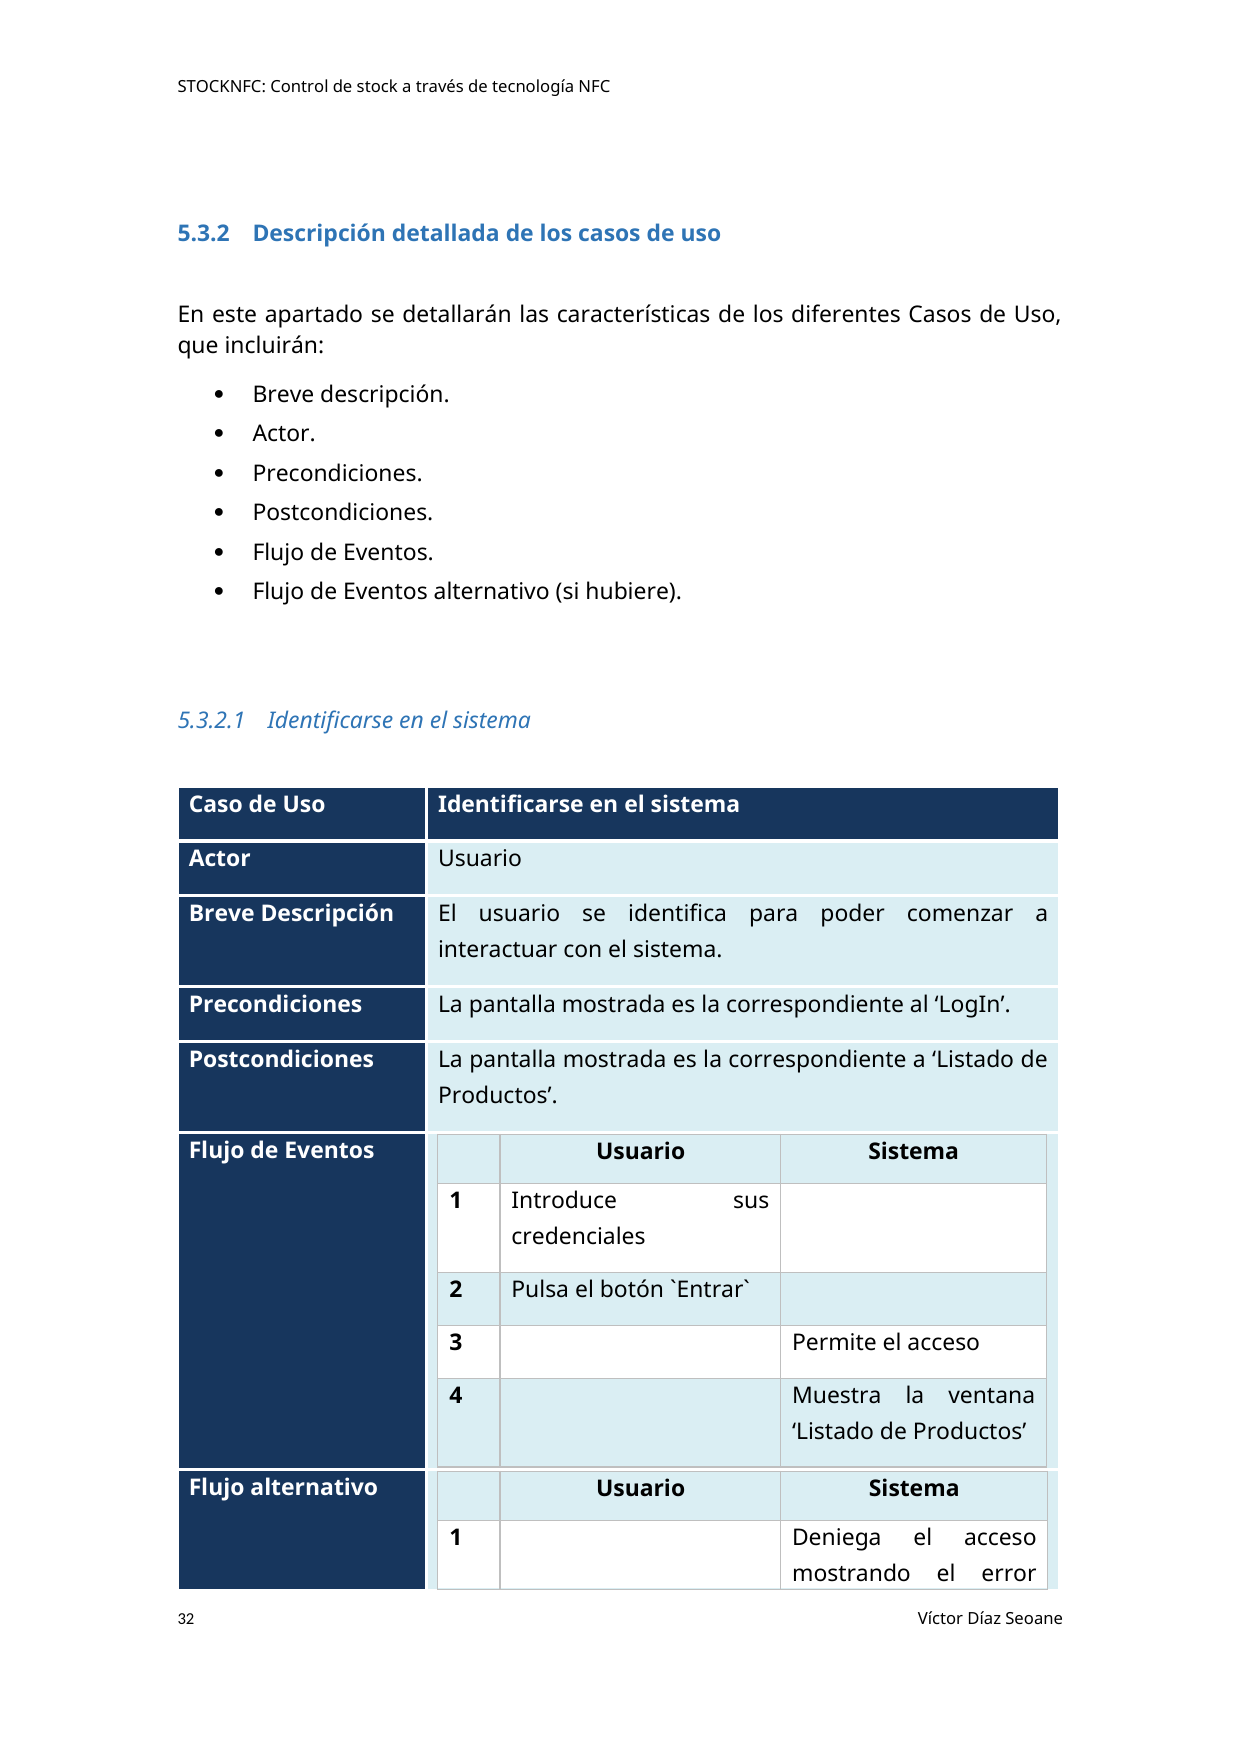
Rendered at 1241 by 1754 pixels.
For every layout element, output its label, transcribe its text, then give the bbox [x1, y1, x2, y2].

table_cell [501, 1521, 780, 1588]
table_cell [501, 1379, 780, 1466]
table_cell El usuario se identifica para poder comenzar a interactuar con el sistema. [428, 897, 1058, 985]
subtitle Identificarse en el sistema [177, 704, 1063, 735]
table_header [438, 1472, 499, 1520]
table_cell Flujo alternativo [179, 1471, 425, 1589]
text En este apartado se detallarán las características de los diferentes Casos de Uso, que incluirán: [177, 297, 1063, 361]
table_cell Deniega el acceso mostrando el error [781, 1521, 1047, 1588]
table_cell Actor [179, 843, 425, 894]
list Postcondiciones. [215, 496, 1063, 528]
subtitle Descripción detallada de los casos de uso [177, 217, 1063, 248]
table_cell Permite el acceso [781, 1326, 1046, 1378]
table_cell Precondiciones [179, 988, 425, 1040]
table_cell [1048, 1471, 1058, 1589]
table_header Identificarse en el sistema [428, 788, 1058, 839]
table_cell 4 [438, 1379, 499, 1466]
table_cell Flujo de Eventos [179, 1134, 425, 1468]
table_cell [781, 1273, 1046, 1325]
table_cell Usuario [428, 843, 1058, 894]
table_header Caso de Uso [179, 788, 425, 839]
table_cell Pulsa el botón `Entrar` [501, 1273, 780, 1325]
table_cell [1047, 1134, 1058, 1468]
table_cell 3 [438, 1326, 499, 1378]
table_cell La pantalla mostrada es la correspondiente a ‘Listado de Productos’. [428, 1043, 1058, 1131]
table_header Sistema [781, 1472, 1047, 1520]
table_cell [428, 1471, 437, 1589]
table_cell 2 [438, 1273, 499, 1325]
table_cell La pantalla mostrada es la correspondiente al ‘LogIn’. [428, 988, 1058, 1040]
table_cell [501, 1326, 780, 1378]
table_cell 1 [438, 1184, 499, 1272]
list Precondiciones. [215, 457, 1063, 488]
table_cell [428, 1134, 437, 1468]
table_header Usuario [501, 1135, 780, 1183]
table_cell 1 [438, 1521, 499, 1588]
table_header Usuario [501, 1472, 780, 1520]
table_cell Muestra la ventana ‘Listado de Productos’ [781, 1379, 1046, 1466]
table_cell Postcondiciones [179, 1043, 425, 1131]
table_header Sistema [781, 1135, 1046, 1183]
table_cell Breve Descripción [179, 897, 425, 985]
list Breve descripción. [215, 378, 1063, 409]
list Actor. [215, 417, 1063, 449]
table_header [438, 1135, 499, 1183]
list Flujo de Eventos. [215, 536, 1063, 567]
table_cell Introduce sus credenciales [501, 1184, 780, 1272]
table_cell [781, 1184, 1046, 1272]
list Flujo de Eventos alternativo (si hubiere). [215, 575, 1063, 607]
